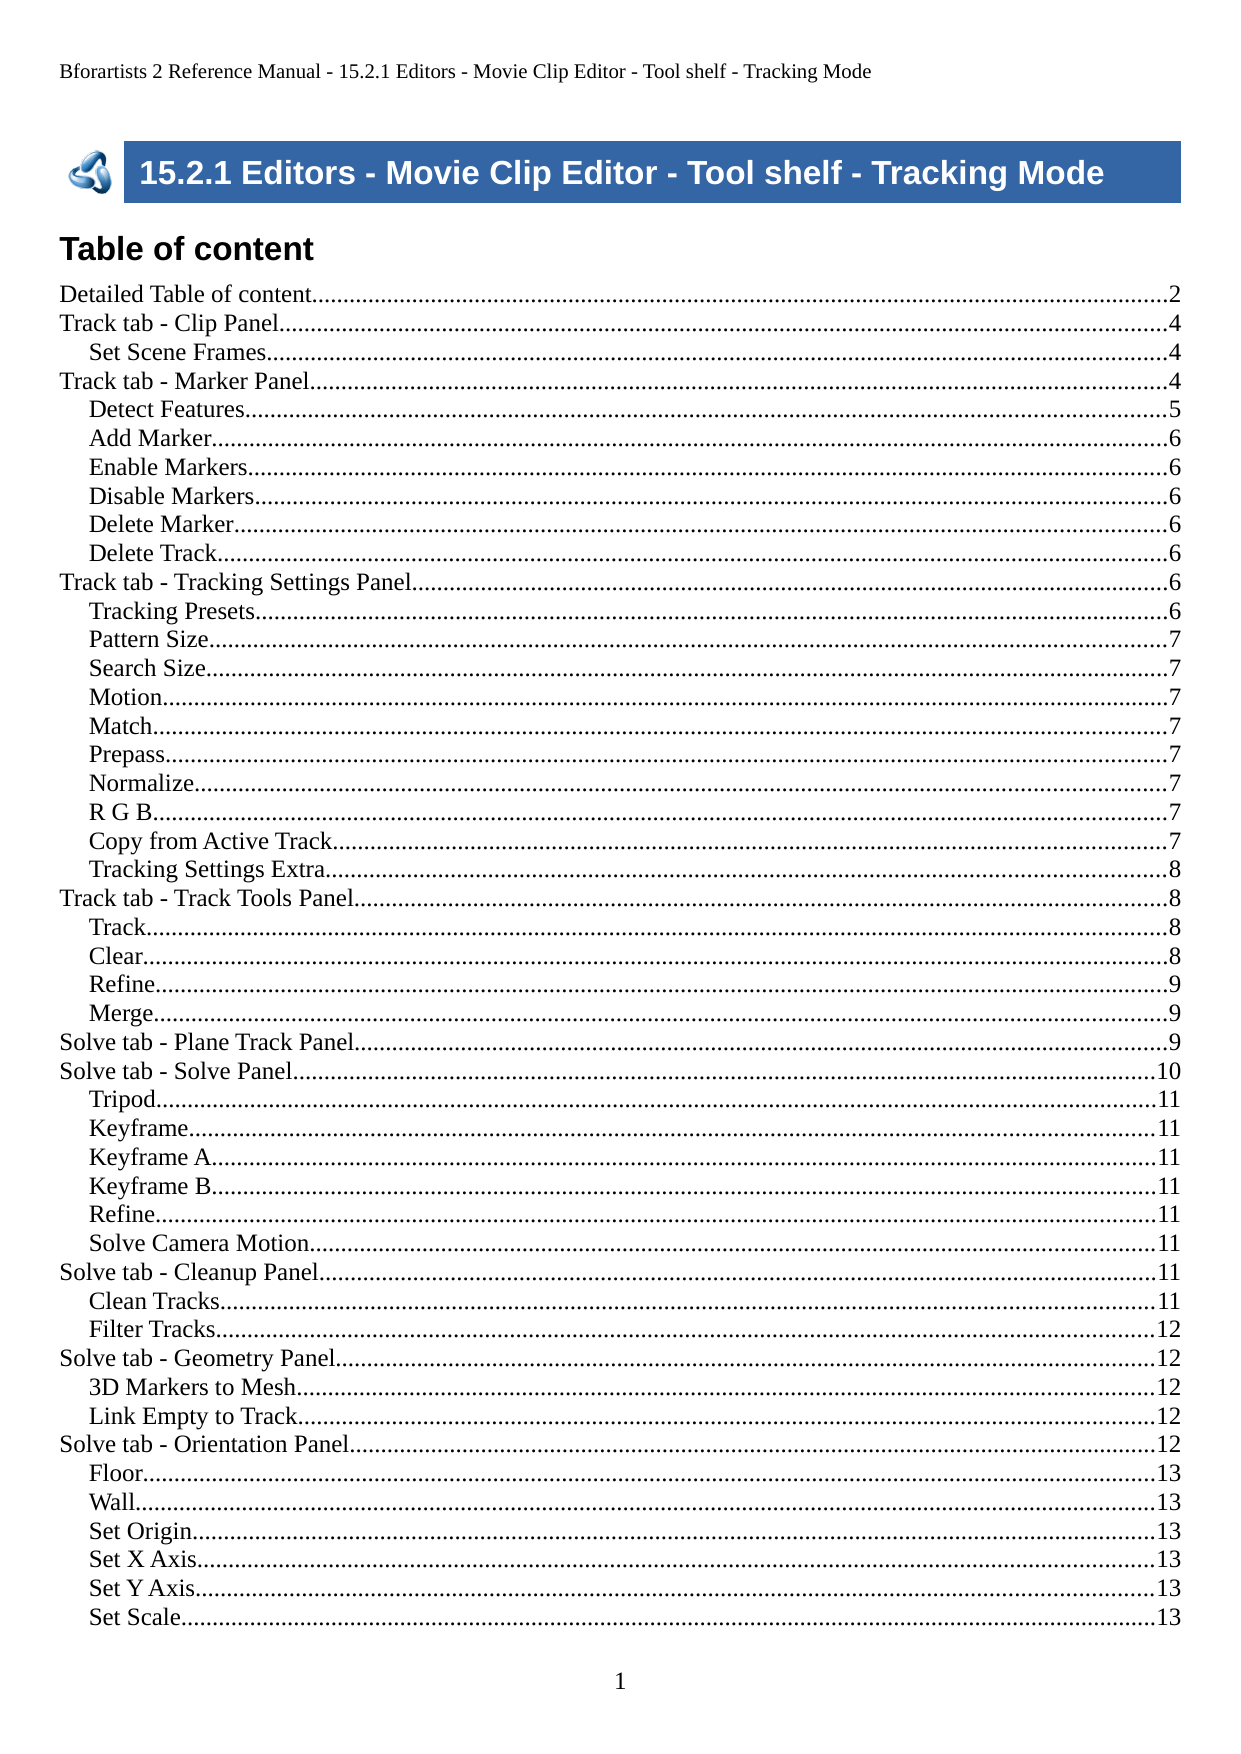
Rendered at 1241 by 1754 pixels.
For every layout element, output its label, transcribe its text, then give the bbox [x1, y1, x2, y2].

text Match 7 [88, 711, 1181, 739]
text Solve tab - Cleanup Panel 11 [59, 1257, 1181, 1286]
text Enable Markers 6 [88, 452, 1181, 481]
text Clear 8 [88, 941, 1181, 969]
text R G B 7 [88, 797, 1181, 826]
text Tripod 11 [88, 1084, 1181, 1113]
text Tracking Presets 6 [88, 596, 1181, 624]
text Keyframe A 11 [88, 1142, 1181, 1171]
subtitle Table of content [59, 228, 1181, 267]
text Track 8 [88, 912, 1181, 941]
text Set Y Axis 13 [88, 1573, 1181, 1602]
text Track tab - Tracking Settings Panel 6 [59, 567, 1181, 596]
text Set Scene Frames 4 [88, 337, 1181, 366]
text Solve tab - Plane Track Panel 9 [59, 1027, 1181, 1056]
text Motion 7 [88, 682, 1181, 711]
table_header 15.2.1 Editors - Movie Clip Editor - Tool shelf - Tracking Mode [124, 141, 1181, 203]
text Keyframe B 11 [88, 1171, 1181, 1199]
text Track tab - Marker Panel 4 [59, 366, 1181, 394]
text Delete Marker 6 [88, 509, 1181, 538]
text Set Origin 13 [88, 1516, 1181, 1544]
text Clean Tracks 11 [88, 1286, 1181, 1314]
text Pattern Size 7 [88, 624, 1181, 653]
text Solve tab - Geometry Panel 12 [59, 1343, 1181, 1372]
text Set Scale 13 [88, 1602, 1181, 1631]
text Prepass 7 [88, 739, 1181, 768]
text Track tab - Clip Panel 4 [59, 308, 1181, 337]
text 3D Markers to Mesh 12 [88, 1372, 1181, 1401]
text Detect Features 5 [88, 394, 1181, 423]
text Filter Tracks 12 [88, 1314, 1181, 1343]
table_header [59, 141, 124, 203]
text Disable Markers 6 [88, 481, 1181, 509]
text Track tab - Track Tools Panel 8 [59, 883, 1181, 912]
text Delete Track 6 [88, 538, 1181, 567]
text Floor 13 [88, 1458, 1181, 1487]
text Keyframe 11 [88, 1113, 1181, 1142]
text Normalize 7 [88, 768, 1181, 797]
text Refine 9 [88, 969, 1181, 998]
text Detailed Table of content 2 [59, 279, 1181, 308]
picture [65, 147, 114, 197]
text Refine 11 [88, 1199, 1181, 1228]
text Merge 9 [88, 998, 1181, 1027]
text Search Size 7 [88, 653, 1181, 682]
text Solve Camera Motion 11 [88, 1228, 1181, 1257]
text Solve tab - Solve Panel 10 [59, 1056, 1181, 1084]
text Link Empty to Track 12 [88, 1401, 1181, 1429]
text Solve tab - Orientation Panel 12 [59, 1429, 1181, 1458]
text Add Marker 6 [88, 423, 1181, 452]
text Copy from Active Track 7 [88, 826, 1181, 854]
text Wall 13 [88, 1487, 1181, 1516]
text Set X Axis 13 [88, 1544, 1181, 1573]
text Tracking Settings Extra 8 [88, 854, 1181, 883]
